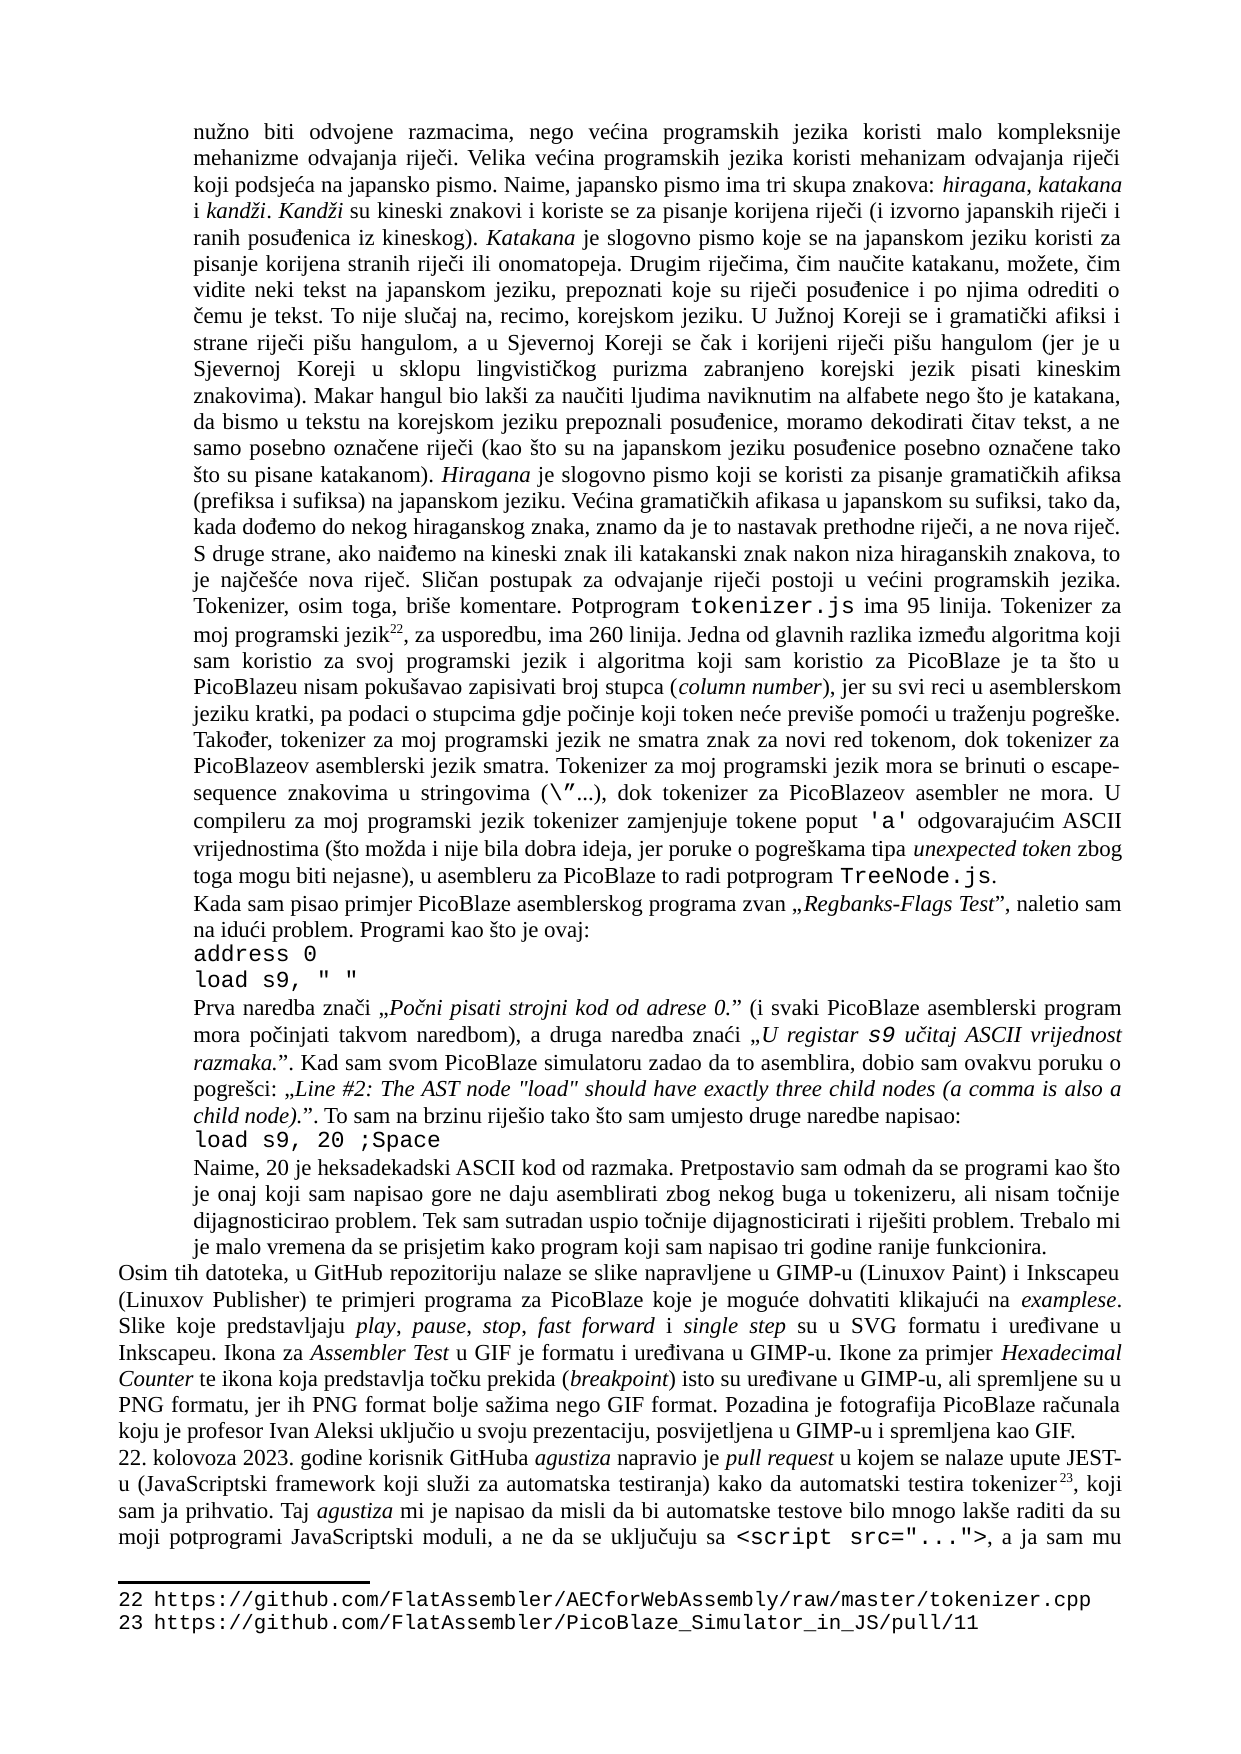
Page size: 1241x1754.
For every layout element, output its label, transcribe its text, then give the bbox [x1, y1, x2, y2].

text Osim tih datoteka, u GitHub repozitoriju nalaze se slike napravljene u GIMP-u (Linuxov Paint) i Inkscapeu (Linuxov Publisher) te primjeri programa za PicoBlaze koje je moguće dohvatiti klikajući na examplese. Slike koje predstavljaju play, pause, stop, fast forward i single step su u SVG formatu i uređivane u Inkscapeu. Ikona za Assembler Test u GIF je formatu i uređivana u GIMP-u. Ikone za primjer Hexadecimal Counter te ikona koja predstavlja točku prekida (breakpoint) isto su uređivane u GIMP-u, ali spremljene su u PNG formatu, jer ih PNG format bolje sažima nego GIF format. Pozadina je fotografija PicoBlaze računala koju je profesor Ivan Aleksi uključio u svoju prezentaciju, posvijetljena u GIMP-u i spremljena kao GIF. [118, 1259, 1122, 1444]
list Naime, 20 je heksadekadski ASCII kod od razmaka. Pretpostavio sam odmah da se programi kao što je onaj koji sam napisao gore ne daju asemblirati zbog nekog buga u tokenizeru, ali nisam točnije dijagnosticirao problem. Tek sam sutradan uspio točnije dijagnosticirati i riješiti problem. Trebalo mi je malo vremena da se prisjetim kako program koji sam napisao tri godine ranije funkcionira. [156, 1154, 1122, 1259]
list Prva naredba znači „Počni pisati strojni kod od adrese 0.” (i svaki PicoBlaze asemblerski program mora počinjati takvom naredbom), a druga naredba znaći „U registar s9 učitaj ASCII vrijednost razmaka.”. Kad sam svom PicoBlaze simulatoru zadao da to asemblira, dobio sam ovakvu poruku o pogrešci: „Line #2: The AST node "load" should have exactly three child nodes (a comma is also a child node).”. To sam na brzinu riješio tako što sam umjesto druge naredbe napisao: [156, 994, 1122, 1128]
text https://github.com/FlatAssembler/PicoBlaze_Simulator_in_JS/pull/11 [118, 1612, 1122, 1636]
list nužno biti odvojene razmacima, nego većina programskih jezika koristi malo kompleksnije mehanizme odvajanja riječi. Velika većina programskih jezika koristi mehanizam odvajanja riječi koji podsjeća na japansko pismo. Naime, japansko pismo ima tri skupa znakova: hiragana, katakana i kandži. Kandži su kineski znakovi i koriste se za pisanje korijena riječi (i izvorno japanskih riječi i ranih posuđenica iz kineskog). Katakana je slogovno pismo koje se na japanskom jeziku koristi za pisanje korijena stranih riječi ili onomatopeja. Drugim riječima, čim naučite katakanu, možete, čim vidite neki tekst na japanskom jeziku, prepoznati koje su riječi posuđenice i po njima odrediti o čemu je tekst. To nije slučaj na, recimo, korejskom jeziku. U Južnoj Koreji se i gramatički afiksi i strane riječi pišu hangulom, a u Sjevernoj Koreji se čak i korijeni riječi pišu hangulom (jer je u Sjevernoj Koreji u sklopu lingvističkog purizma zabranjeno korejski jezik pisati kineskim znakovima). Makar hangul bio lakši za naučiti ljudima naviknutim na alfabete nego što je katakana, da bismo u tekstu na korejskom jeziku prepoznali posuđenice, moramo dekodirati čitav tekst, a ne samo posebno označene riječi (kao što su na japanskom jeziku posuđenice posebno označene tako što su pisane katakanom). Hiragana je slogovno pismo koji se koristi za pisanje gramatičkih afiksa (prefiksa i sufiksa) na japanskom jeziku. Većina gramatičkih afikasa u japanskom su sufiksi, tako da, kada dođemo do nekog hiraganskog znaka, znamo da je to nastavak prethodne riječi, a ne nova riječ. S druge strane, ako naiđemo na kineski znak ili katakanski znak nakon niza hiraganskih znakova, to je najčešće nova riječ. Sličan postupak za odvajanje riječi postoji u većini programskih jezika. Tokenizer, osim toga, briše komentare. Potprogram tokenizer.js ima 95 linija. Tokenizer za moj programski jezik, za usporedbu, ima 260 linija. Jedna od glavnih razlika između algoritma koji sam koristio za svoj programski jezik i algoritma koji sam koristio za PicoBlaze je ta što u PicoBlazeu nisam pokušavao zapisivati broj stupca (column number), jer su svi reci u asemblerskom jeziku kratki, pa podaci o stupcima gdje počinje koji token neće previše pomoći u traženju pogreške. Također, tokenizer za moj programski jezik ne smatra znak za novi red tokenom, dok tokenizer za PicoBlazeov asemblerski jezik smatra. Tokenizer za moj programski jezik mora se brinuti o escape-sequence znakovima u stringovima (\”...), dok tokenizer za PicoBlazeov asembler ne mora. U compileru za moj programski jezik tokenizer zamjenjuje tokene poput 'a' odgovarajućim ASCII vrijednostima (što možda i nije bila dobra ideja, jer poruke o pogreškama tipa unexpected token zbog toga mogu biti nejasne), u asembleru za PicoBlaze to radi potprogram TreeNode.js. [156, 118, 1122, 890]
list load s9, " " [156, 968, 1122, 994]
list Kada sam pisao primjer PicoBlaze asemblerskog programa zvan „Regbanks-Flags Test”, naletio sam na idući problem. Programi kao što je ovaj: [156, 890, 1122, 943]
list https://github.com/FlatAssembler/AECforWebAssembly/raw/master/tokenizer.cpp [118, 1588, 1122, 1612]
list address 0 [156, 943, 1122, 968]
text 22. kolovoza 2023. godine korisnik GitHuba agustiza napravio je pull request u kojem se nalaze upute JEST-u (JavaScriptski framework koji služi za automatska testiranja) kako da automatski testira tokenizer, koji sam ja prihvatio. Taj agustiza mi je napisao da misli da bi automatske testove bilo mnogo lakše raditi da su moji potprogrami JavaScriptski moduli, a ne da se uključuju sa <script src="...">, a ja sam mu [118, 1444, 1122, 1551]
list load s9, 20 ;Space [156, 1128, 1122, 1154]
